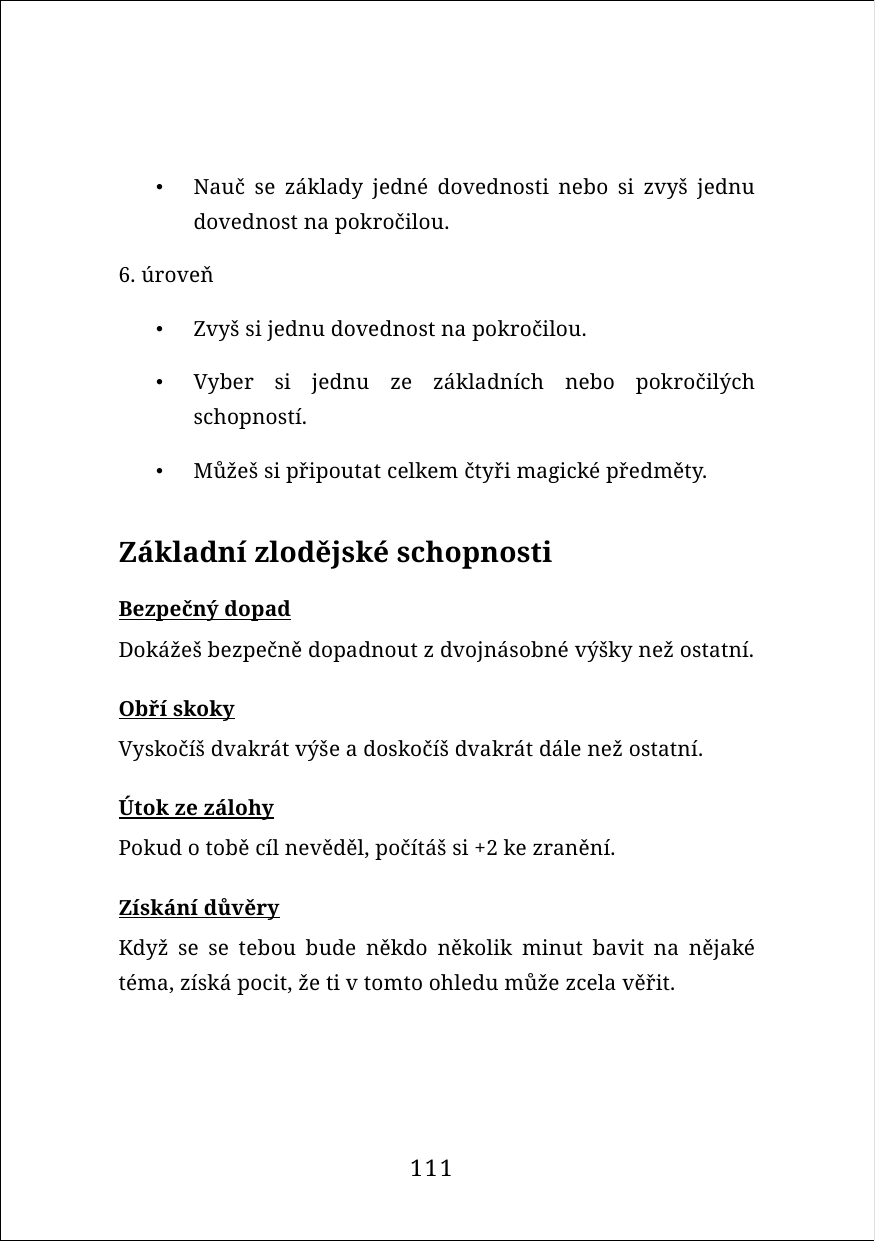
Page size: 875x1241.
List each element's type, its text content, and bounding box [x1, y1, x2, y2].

text Když se se tebou bude někdo několik minut bavit na nějaké téma, získá pocit, že ti v tomto ohledu může zcela věřit. [118, 933, 756, 997]
subtitle Získání důvěry [118, 893, 756, 921]
text Dokážeš bezpečně dopadnout z dvojnásobné výšky než ostatní. [118, 635, 756, 663]
list Zvyš si jednu dovednost na pokročilou. [156, 314, 756, 342]
subtitle Základní zlodějské schopnosti [118, 533, 756, 571]
subtitle Bezpečný dopad [118, 594, 756, 623]
text Pokud o tobě cíl nevěděl, počítáš si +2 ke zranění. [118, 833, 756, 862]
text 6. úroveň [118, 261, 756, 289]
list Nauč se základy jedné dovednosti nebo si zvyš jednu dovednost na pokročilou. [156, 172, 756, 236]
list Vyber si jednu ze základních nebo pokročilých schopností. [156, 367, 756, 431]
text Vyskočíš dvakrát výše a doskočíš dvakrát dále než ostatní. [118, 734, 756, 763]
subtitle Útok ze zálohy [118, 793, 756, 822]
subtitle Obří skoky [118, 694, 756, 722]
list Můžeš si připoutat celkem čtyři magické předměty. [156, 456, 756, 484]
